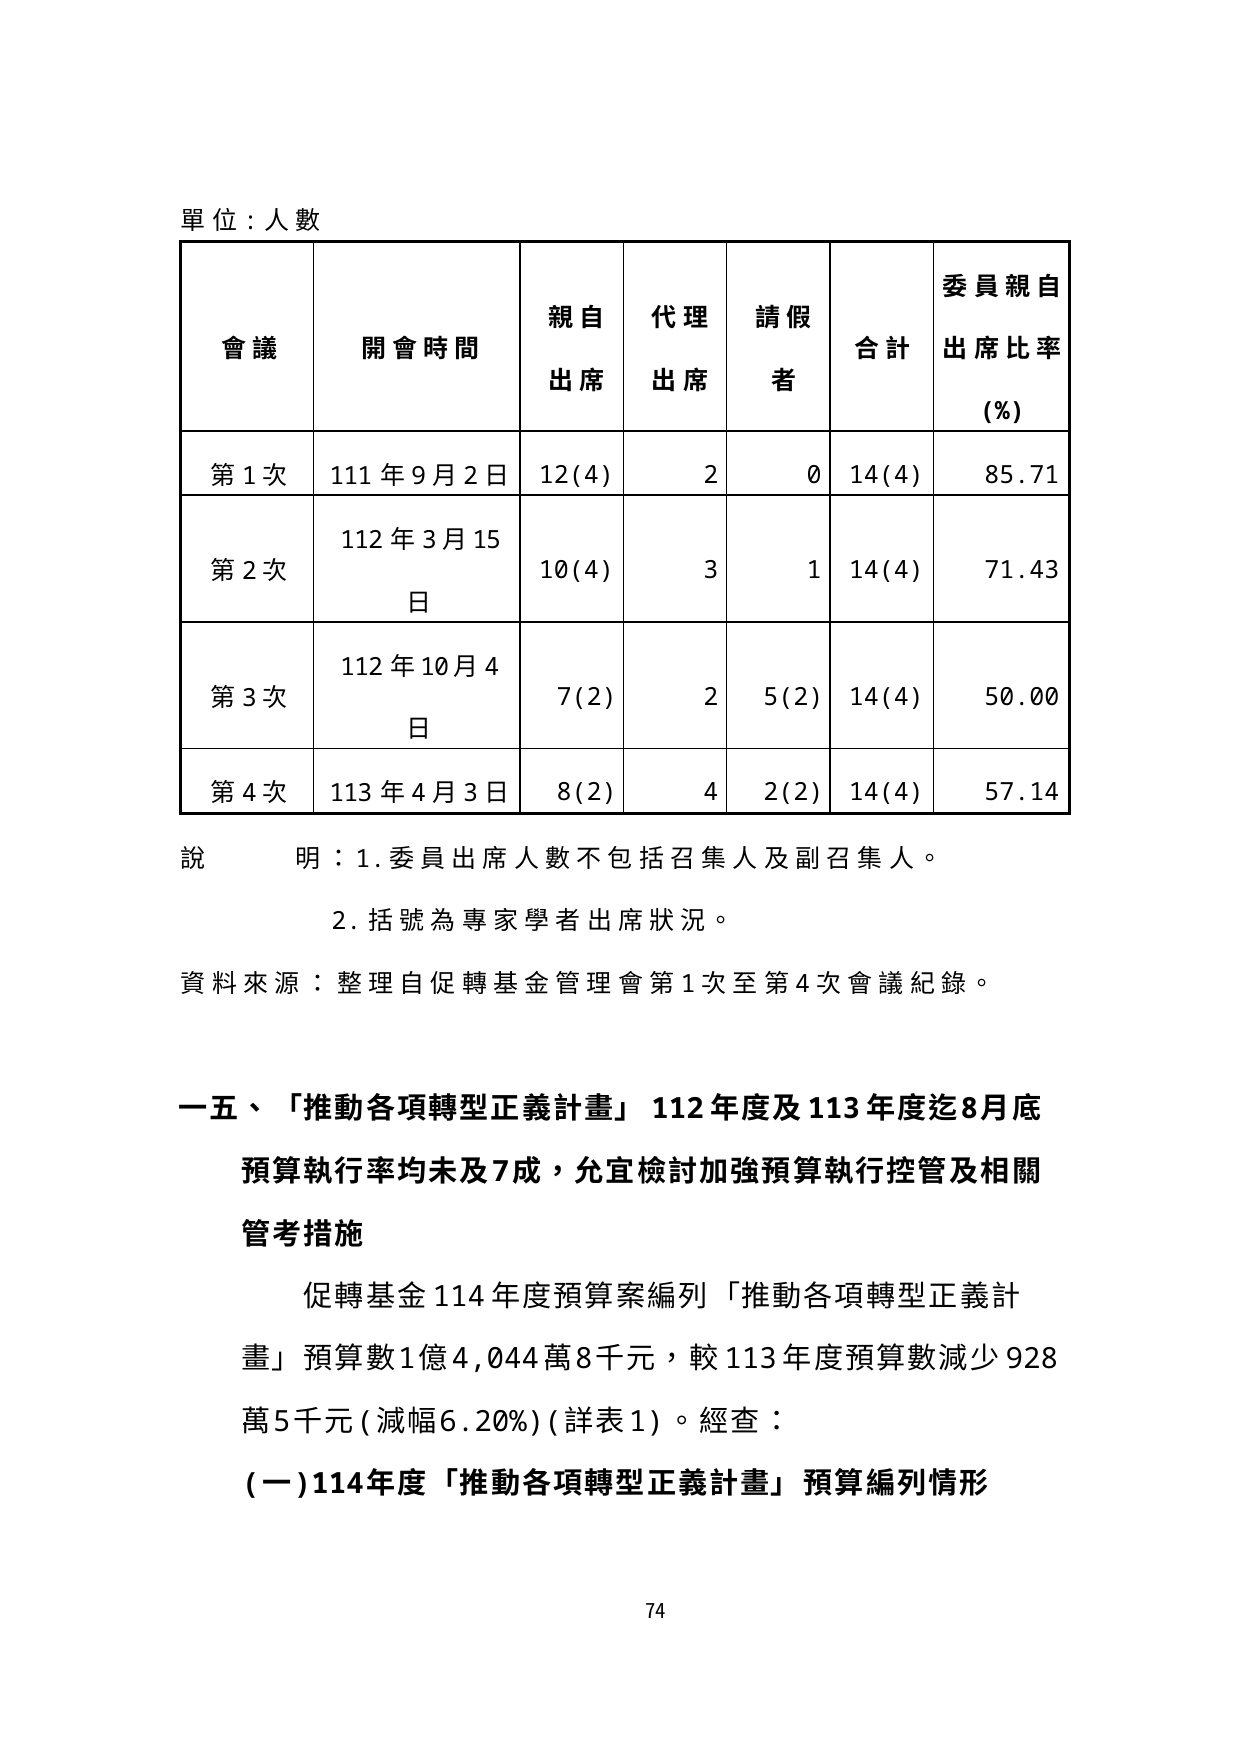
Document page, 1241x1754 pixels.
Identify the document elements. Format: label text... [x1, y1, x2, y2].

table_header 開會時間 [314, 243, 519, 430]
table_cell 12(4) [521, 432, 623, 494]
table_cell 71.43 [934, 496, 1068, 621]
table_cell 第3次 [182, 623, 313, 747]
text (一)114年度「推動各項轉型正義計畫」預算編列情形 [236, 1440, 1063, 1502]
text 2.括號為專家學者出席狀況。 [177, 877, 1063, 940]
table_cell 8(2) [521, 749, 623, 812]
table_cell 7(2) [521, 623, 623, 747]
table_cell 第4次 [182, 749, 313, 812]
text 促轉基金114年度預算案編列「推動各項轉型正義計畫」預算數1億4,044萬8千元，較113年度預算數減少928萬5千元(減幅6.20%)(詳表1)。經查： [236, 1252, 1063, 1440]
table_cell 4 [624, 749, 726, 812]
table_cell 14(4) [831, 749, 933, 812]
table_cell 0 [727, 432, 829, 494]
table_cell 第1次 [182, 432, 313, 494]
text 資料來源：整理自促轉基金管理會第1次至第4次會議紀錄。 [177, 940, 1063, 1002]
table_cell 113年4月3日 [314, 749, 519, 812]
table_cell 5(2) [727, 623, 829, 747]
table_cell 112年3月15日 [314, 496, 519, 621]
table_cell 2 [624, 623, 726, 747]
table_cell 14(4) [831, 496, 933, 621]
table_header 代理 出席 [624, 243, 726, 430]
table_cell 112年10月4日 [314, 623, 519, 747]
table_cell 50.00 [934, 623, 1068, 747]
text 單位:人數 [177, 177, 1063, 240]
table_cell 2 [624, 432, 726, 494]
table_cell 85.71 [934, 432, 1068, 494]
table_cell 2(2) [727, 749, 829, 812]
table_cell 14(4) [831, 623, 933, 747]
text 一五、「推動各項轉型正義計畫」112年度及113年度迄8月底預算執行率均未及7成，允宜檢討加強預算執行控管及相關管考措施 [177, 1065, 1063, 1252]
table_cell 111年9月2日 [314, 432, 519, 494]
table_header 會議 [182, 243, 313, 430]
table_cell 第2次 [182, 496, 313, 621]
table_header 委員親自出席比率(%) [934, 243, 1068, 430]
table_cell 3 [624, 496, 726, 621]
text 說 明：1.委員出席人數不包括召集人及副召集人。 [177, 815, 1063, 877]
table_cell 1 [727, 496, 829, 621]
table_cell 10(4) [521, 496, 623, 621]
table_header 合計 [831, 243, 933, 430]
table_header 請假者 [727, 243, 829, 430]
table_cell 57.14 [934, 749, 1068, 812]
table_header 親自 出席 [521, 243, 623, 430]
table_cell 14(4) [831, 432, 933, 494]
